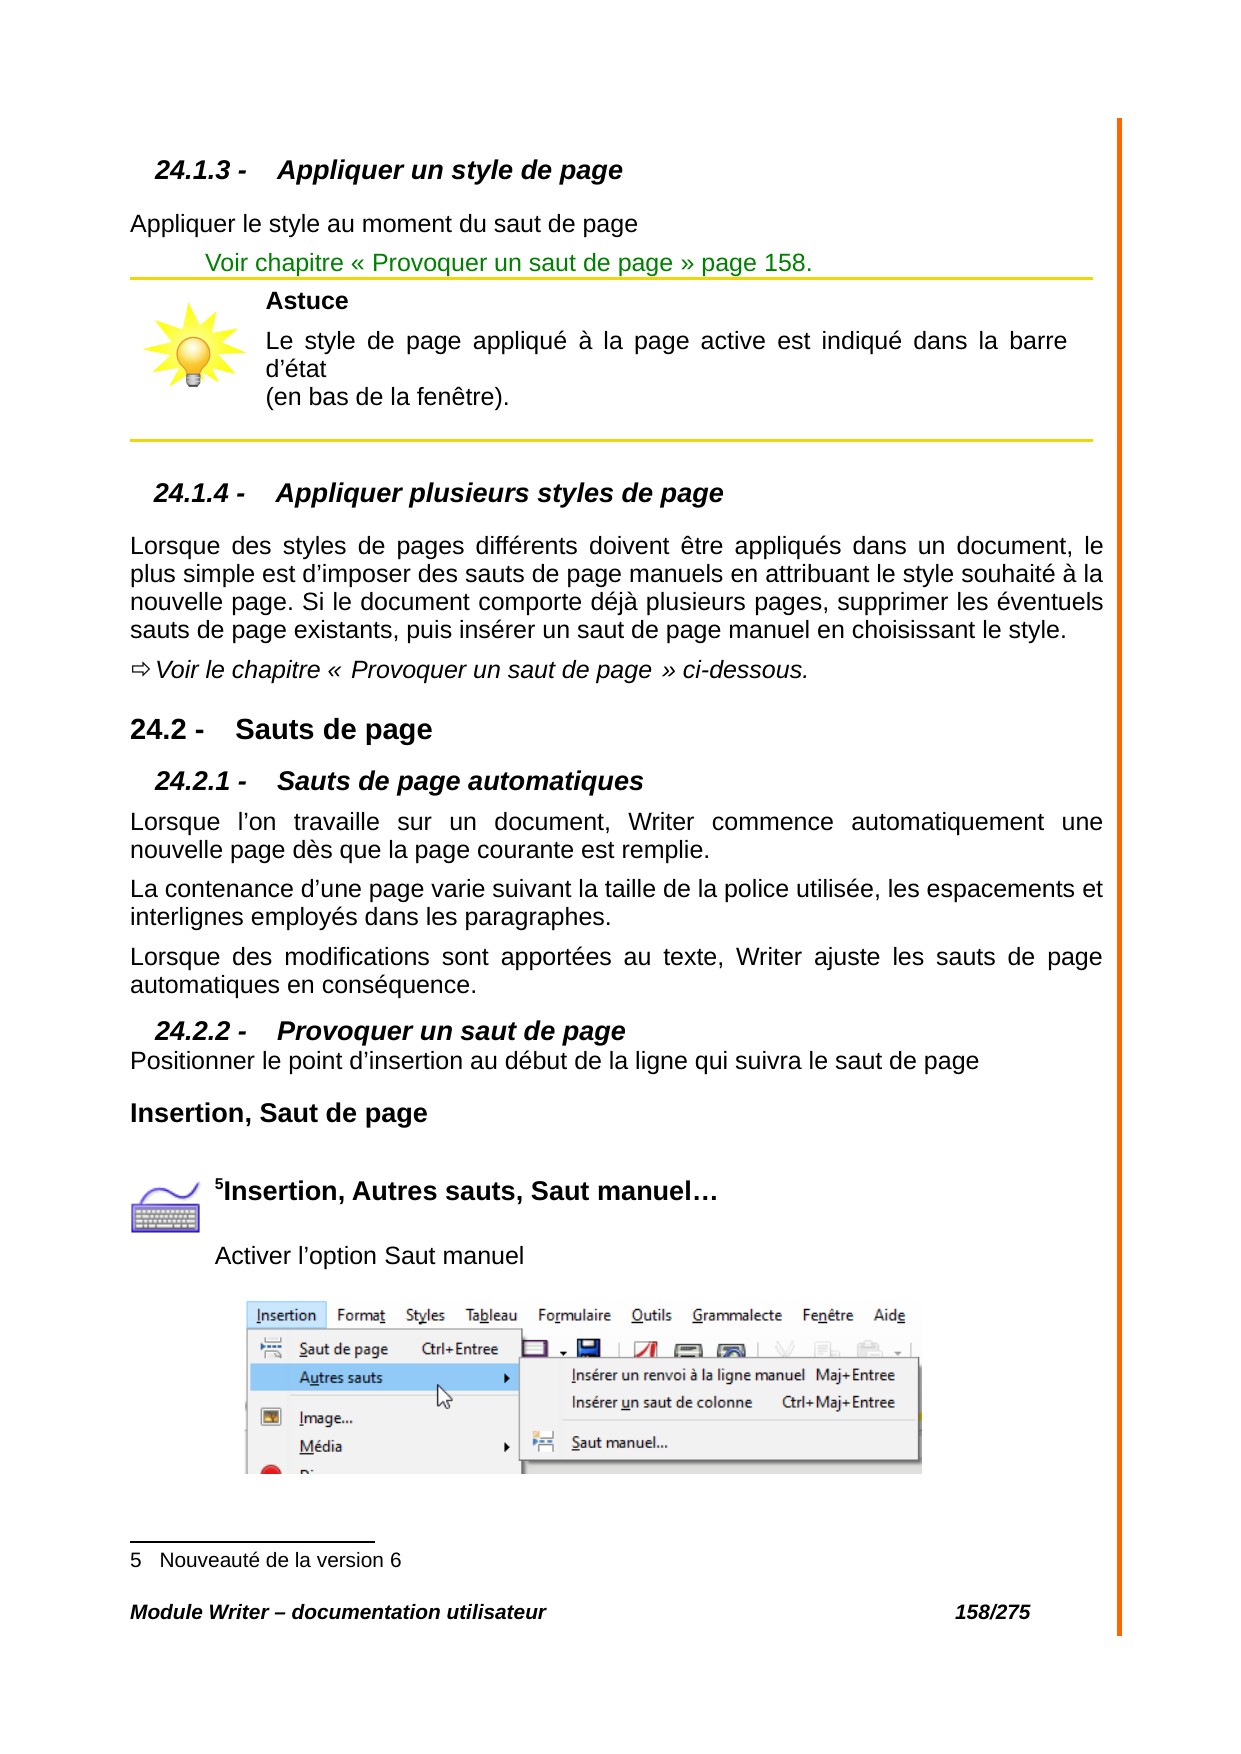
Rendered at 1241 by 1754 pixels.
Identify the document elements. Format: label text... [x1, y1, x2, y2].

subtitle Provoquer un saut de page [155, 1016, 1105, 1047]
text Insertion, Saut de page [130, 1098, 1105, 1128]
picture [135, 286, 254, 404]
text Activer l’option Saut manuel [130, 1241, 1105, 1269]
text Appliquer le style au moment du saut de page [130, 209, 1105, 237]
text Lorsque l’on travaille sur un document, Writer commence automatiquement une nouvelle page dès que la page courante est remplie. [130, 808, 1105, 863]
subtitle Sauts de page automatiques [155, 766, 1105, 796]
table_header Astuce Le style de page appliqué à la page active est indiqué dans la barre d’état (en bas de la fenêtre). [260, 280, 1092, 439]
text Positionner le point d’insertion au début de la ligne qui suivra le saut de page [130, 1047, 1105, 1074]
text Nouveauté de la version 6 [130, 1548, 1105, 1571]
text La contenance d’une page varie suivant la taille de la police utilisée, les espacements et interlignes employés dans les paragraphes. [130, 875, 1105, 931]
text Lorsque des modifications sont apportées au texte, Writer ajuste les sauts de page automatiques en conséquence. [130, 943, 1105, 999]
text Insertion, Autres sauts, Saut manuel… [203, 1176, 1105, 1206]
picture [244, 1296, 922, 1474]
text Lorsque des styles de pages différents doivent être appliqués dans un document, le plus simple est d’imposer des sauts de page manuels en attribuant le style souhaité à la nouvelle page. Si le document comporte déjà plusieurs pages, supprimer les éventuels sauts de page existants, puis insérer un saut de page manuel en choisissant le style. [130, 532, 1105, 644]
subtitle Appliquer un style de page [155, 155, 1105, 185]
subtitle Appliquer plusieurs styles de page [153, 478, 1076, 508]
table_header [130, 280, 259, 439]
text Voir chapitre « Provoquer un saut de page » page 158. [130, 249, 1105, 277]
picture [127, 1171, 203, 1247]
text Voir le chapitre « Provoquer un saut de page » ci-dessous. [130, 656, 1105, 683]
subtitle Sauts de page [130, 713, 1105, 746]
